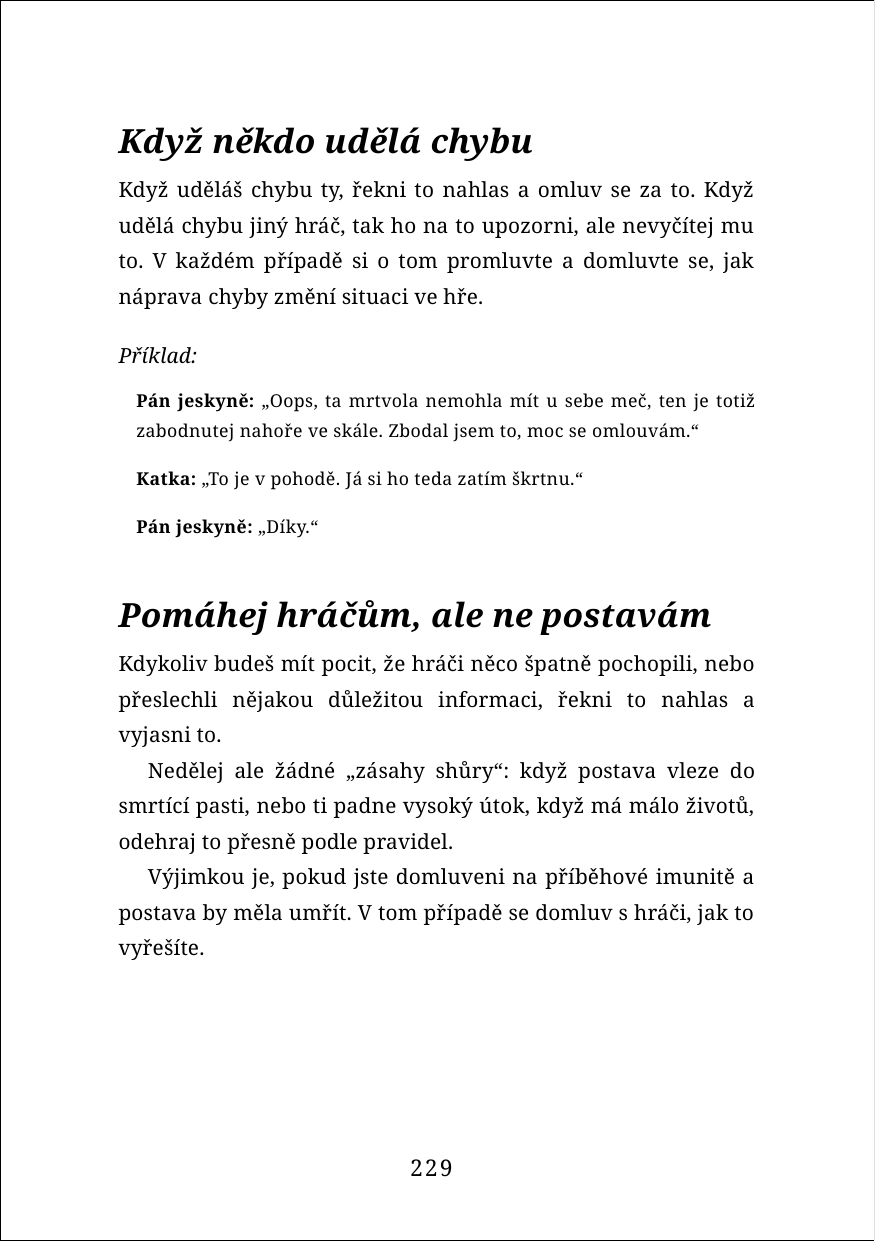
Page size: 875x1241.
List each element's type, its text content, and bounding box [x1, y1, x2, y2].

subtitle Když někdo udělá chybu [118, 118, 756, 164]
text Příklad: [118, 341, 756, 369]
text Když uděláš chybu ty, řekni to nahlas a omluv se za to. Když udělá chybu jiný hráč, tak ho na to upozorni, ale nevyčítej mu to. V každém případě si o tom promluvte a domluvte se, jak náprava chyby změní situaci ve hře. [118, 175, 756, 310]
text Katka: „To je v pohodě. Já si ho teda zatím škrtnu.“ [136, 467, 756, 491]
text Pán jeskyně: „Oops, ta mrtvola nemohla mít u sebe meč, ten je totiž zabodnutej nahoře ve skále. Zbodal jsem to, moc se omlouvám.“ [136, 388, 756, 443]
text Kdykoliv budeš mít pocit, že hráči něco špatně pochopili, nebo přeslechli nějakou důležitou informaci, řekni to nahlas a vyjasni to. Nedělej ale žádné „zásahy shůry“: když postava vleze do smrtící pasti, nebo ti padne vysoký útok, když má málo životů, odehraj to přesně podle pravidel. Výjimkou je, pokud jste domluveni na příběhové imunitě a postava by měla umřít. V tom případě se domluv s hráči, jak to vyřešíte. [118, 649, 756, 962]
text Pán jeskyně: „Díky.“ [136, 514, 756, 539]
subtitle Pomáhej hráčům, ale ne postavám [118, 592, 756, 637]
